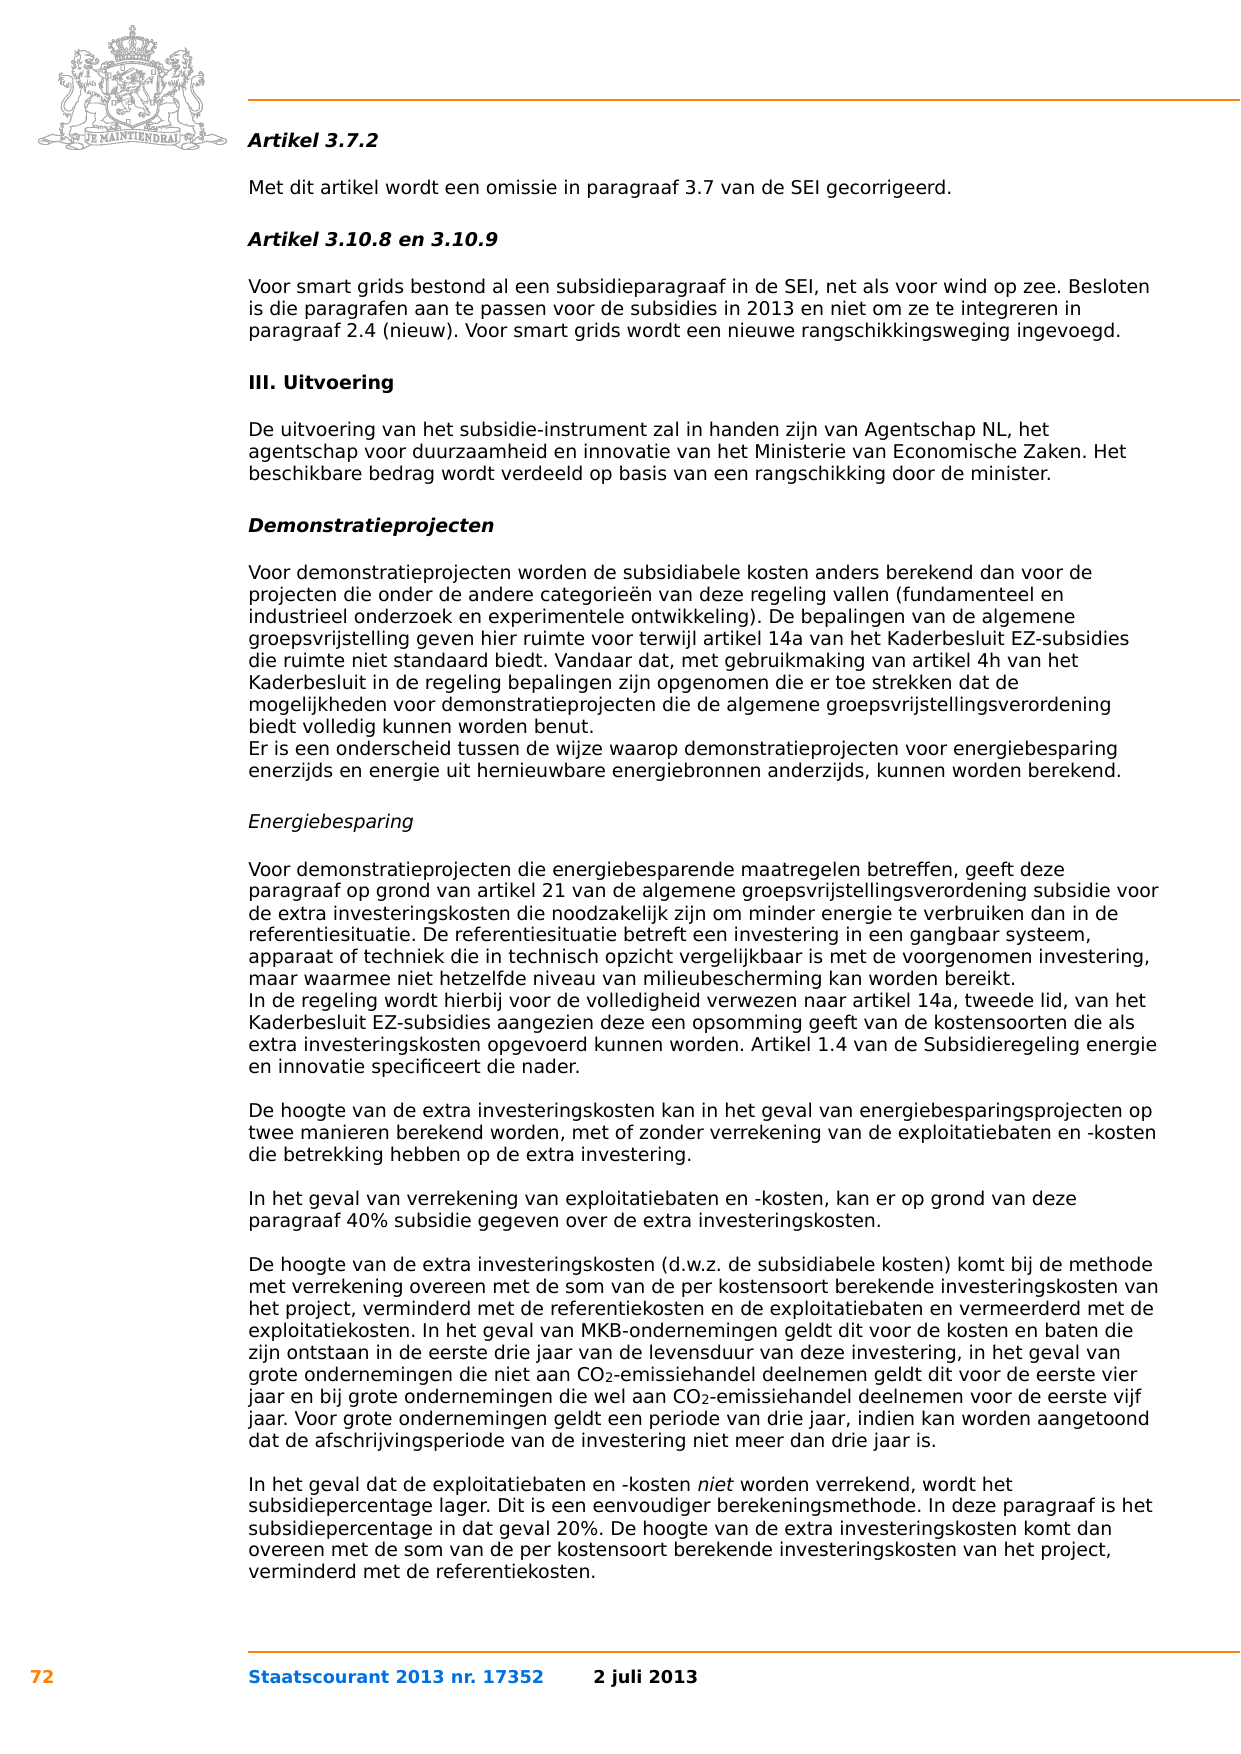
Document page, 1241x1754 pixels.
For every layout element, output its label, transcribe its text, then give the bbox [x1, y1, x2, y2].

subtitle Artikel 3.10.8 en 3.10.9 [248, 229, 1163, 251]
text De hoogte van de extra investeringskosten kan in het geval van energiebesparingsprojecten op twee manieren berekend worden, met of zonder verrekening van de exploitatiebaten en -kosten die betrekking hebben op de extra investering. [248, 1100, 1163, 1166]
text Voor demonstratieprojecten die energiebesparende maatregelen betreffen, geeft deze paragraaf op grond van artikel 21 van de algemene groepsvrijstellingsverordening subsidie voor de extra investeringskosten die noodzakelijk zijn om minder energie te verbruiken dan in de referentiesituatie. De referentiesituatie betreft een investering in een gangbaar systeem, apparaat of techniek die in technisch opzicht vergelijkbaar is met de voorgenomen investering, maar waarmee niet hetzelfde niveau van milieubescherming kan worden bereikt. [248, 858, 1163, 990]
text In het geval dat de exploitatiebaten en -kosten niet worden verrekend, wordt het subsidiepercentage lager. Dit is een eenvoudiger berekeningsmethode. In deze paragraaf is het subsidiepercentage in dat geval 20%. De hoogte van de extra investeringskosten komt dan overeen met de som van de per kostensoort berekende investeringskosten van het project, verminderd met de referentiekosten. [248, 1473, 1163, 1583]
text Voor smart grids bestond al een subsidieparagraaf in de SEI, net als voor wind op zee. Besloten is die paragrafen aan te passen voor de subsidies in 2013 en niet om ze te integreren in paragraaf 2.4 (nieuw). Voor smart grids wordt een nieuwe rangschikkingsweging ingevoegd. [248, 276, 1163, 342]
subtitle Demonstratieprojecten [248, 515, 1163, 537]
text Met dit artikel wordt een omissie in paragraaf 3.7 van de SEI gecorrigeerd. [248, 177, 1163, 199]
text In de regeling wordt hierbij voor de volledigheid verwezen naar artikel 14a, tweede lid, van het Kaderbesluit EZ-subsidies aangezien deze een opsomming geeft van de kostensoorten die als extra investeringskosten opgevoerd kunnen worden. Artikel 1.4 van de Subsidieregeling energie en innovatie specificeert die nader. [248, 990, 1163, 1078]
subtitle Artikel 3.7.2 [248, 130, 1163, 152]
text De hoogte van de extra investeringskosten (d.w.z. de subsidiabele kosten) komt bij de methode met verrekening overeen met de som van de per kostensoort berekende investeringskosten van het project, verminderd met de referentiekosten en de exploitatiebaten en vermeerderd met de exploitatiekosten. In het geval van MKB-ondernemingen geldt dit voor de kosten en baten die zijn ontstaan in de eerste drie jaar van de levensduur van deze investering, in het geval van grote ondernemingen die niet aan CO2-emissiehandel deelnemen geldt dit voor de eerste vier jaar en bij grote ondernemingen die wel aan CO2-emissiehandel deelnemen voor de eerste vijf jaar. Voor grote ondernemingen geldt een periode van drie jaar, indien kan worden aangetoond dat de afschrijvingsperiode van de investering niet meer dan drie jaar is. [248, 1254, 1163, 1452]
text Er is een onderscheid tussen de wijze waarop demonstratieprojecten voor energiebesparing enerzijds en energie uit hernieuwbare energiebronnen anderzijds, kunnen worden berekend. [248, 737, 1163, 781]
subtitle III. Uitvoering [248, 372, 1163, 394]
picture [38, 25, 227, 150]
subtitle Energiebesparing [248, 811, 1163, 833]
text Voor demonstratieprojecten worden de subsidiabele kosten anders berekend dan voor de projecten die onder de andere categorieën van deze regeling vallen (fundamenteel en industrieel onderzoek en experimentele ontwikkeling). De bepalingen van de algemene groepsvrijstelling geven hier ruimte voor terwijl artikel 14a van het Kaderbesluit EZ-subsidies die ruimte niet standaard biedt. Vandaar dat, met gebruikmaking van artikel 4h van het Kaderbesluit in de regeling bepalingen zijn opgenomen die er toe strekken dat de mogelijkheden voor demonstratieprojecten die de algemene groepsvrijstellingsverordening biedt volledig kunnen worden benut. [248, 562, 1163, 737]
text In het geval van verrekening van exploitatiebaten en -kosten, kan er op grond van deze paragraaf 40% subsidie gegeven over de extra investeringskosten. [248, 1188, 1163, 1232]
text De uitvoering van het subsidie-instrument zal in handen zijn van Agentschap NL, het agentschap voor duurzaamheid en innovatie van het Ministerie van Economische Zaken. Het beschikbare bedrag wordt verdeeld op basis van een rangschikking door de minister. [248, 419, 1163, 485]
